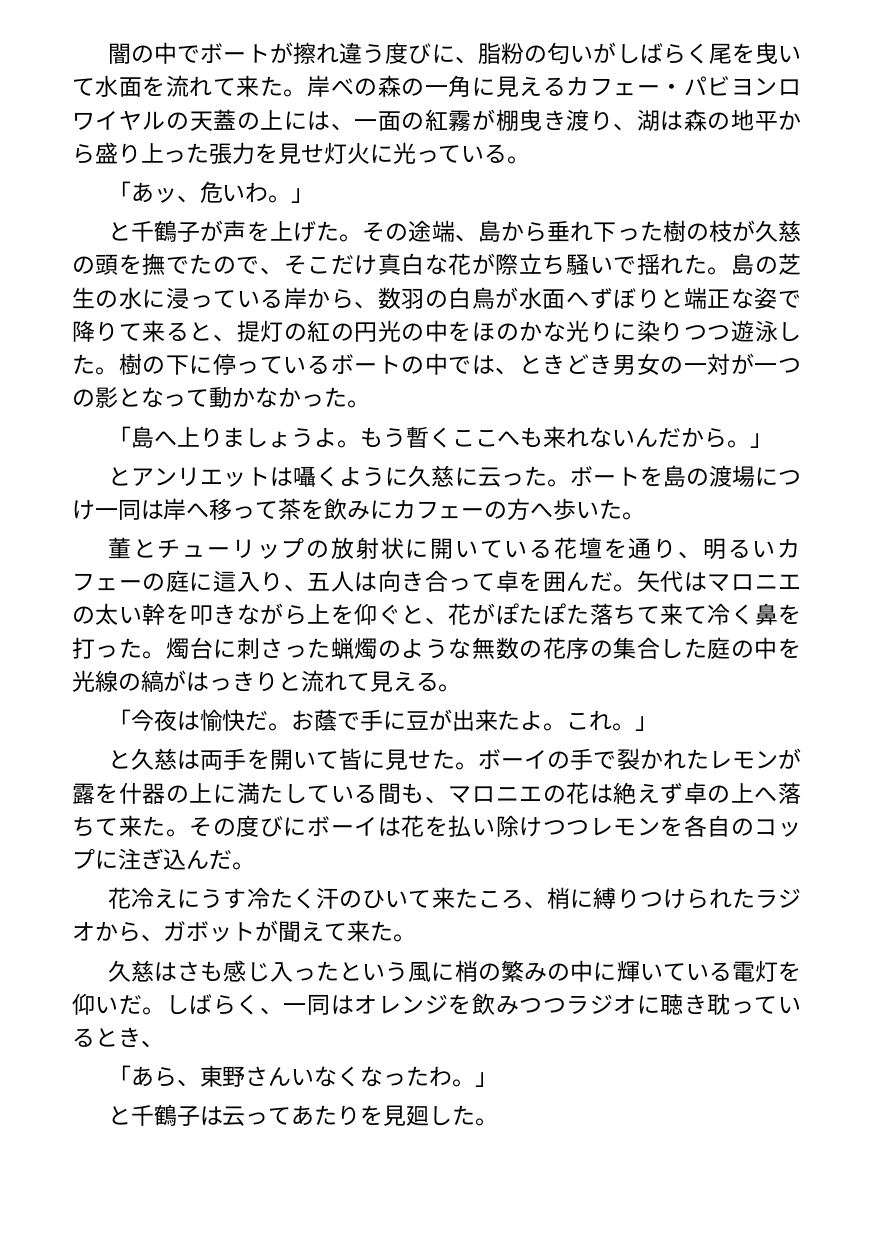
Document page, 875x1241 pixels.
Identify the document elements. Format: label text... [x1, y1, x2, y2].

text 董とチューリップの放射状に開いている花壇を通り、明るいカフェーの庭に這入り、五人は向き合って卓を囲んだ。矢代はマロニエの太い幹を叩きながら上を仰ぐと、花がぽたぽた落ちて来て冷く鼻を打った。燭台に刺さった蝋燭のような無数の花序の集合した庭の中を光線の縞がはっきりと流れて見える。 [72, 531, 802, 697]
text と千鶴子は云ってあたりを見廻した。 [72, 1098, 802, 1131]
text と千鶴子が声を上げた。その途端、島から垂れ下った樹の枝が久慈の頭を撫でたので、そこだけ真白な花が際立ち騒いで揺れた。島の芝生の水に浸っている岸から、数羽の白鳥が水面へずぼりと端正な姿で降りて来ると、提灯の紅の円光の中をほのかな光りに染りつつ遊泳した。樹の下に停っているボートの中では、ときどき男女の一対が一つの影となって動かなかった。 [72, 214, 802, 413]
text 闇の中でボートが擦れ違う度びに、脂粉の匂いがしばらく尾を曳いて水面を流れて来た。岸べの森の一角に見えるカフェー・パビヨンロワイヤルの天蓋の上には、一面の紅霧が棚曳き渡り、湖は森の地平から盛り上った張力を見せ灯火に光っている。 [72, 36, 802, 169]
text 「あッ、危いわ。」 [72, 175, 802, 208]
text とアンリエットは囁くように久慈に云った。ボートを島の渡場につけ一同は岸へ移って茶を飲みにカフェーの方へ歩いた。 [72, 458, 802, 525]
text 花冷えにうす冷たく汗のひいて来たころ、梢に縛りつけられたラジオから、ガボットが聞えて来た。 [72, 881, 802, 947]
text 「今夜は愉快だ。お蔭で手に豆が出来たよ。これ。」 [72, 703, 802, 736]
text と久慈は両手を開いて皆に見せた。ボーイの手で裂かれたレモンが露を什器の上に満たしている間も、マロニエの花は絶えず卓の上へ落ちて来た。その度びにボーイは花を払い除けつつレモンを各自のコップに注ぎ込んだ。 [72, 742, 802, 875]
text 「島へ上りましょうよ。もう暫くここへも来れないんだから。」 [72, 419, 802, 453]
text 「あら、東野さんいなくなったわ。」 [72, 1059, 802, 1092]
text 久慈はさも感じ入ったという風に梢の繁みの中に輝いている電灯を仰いだ。しばらく、一同はオレンジを飲みつつラジオに聴き耽っているとき、 [72, 953, 802, 1053]
